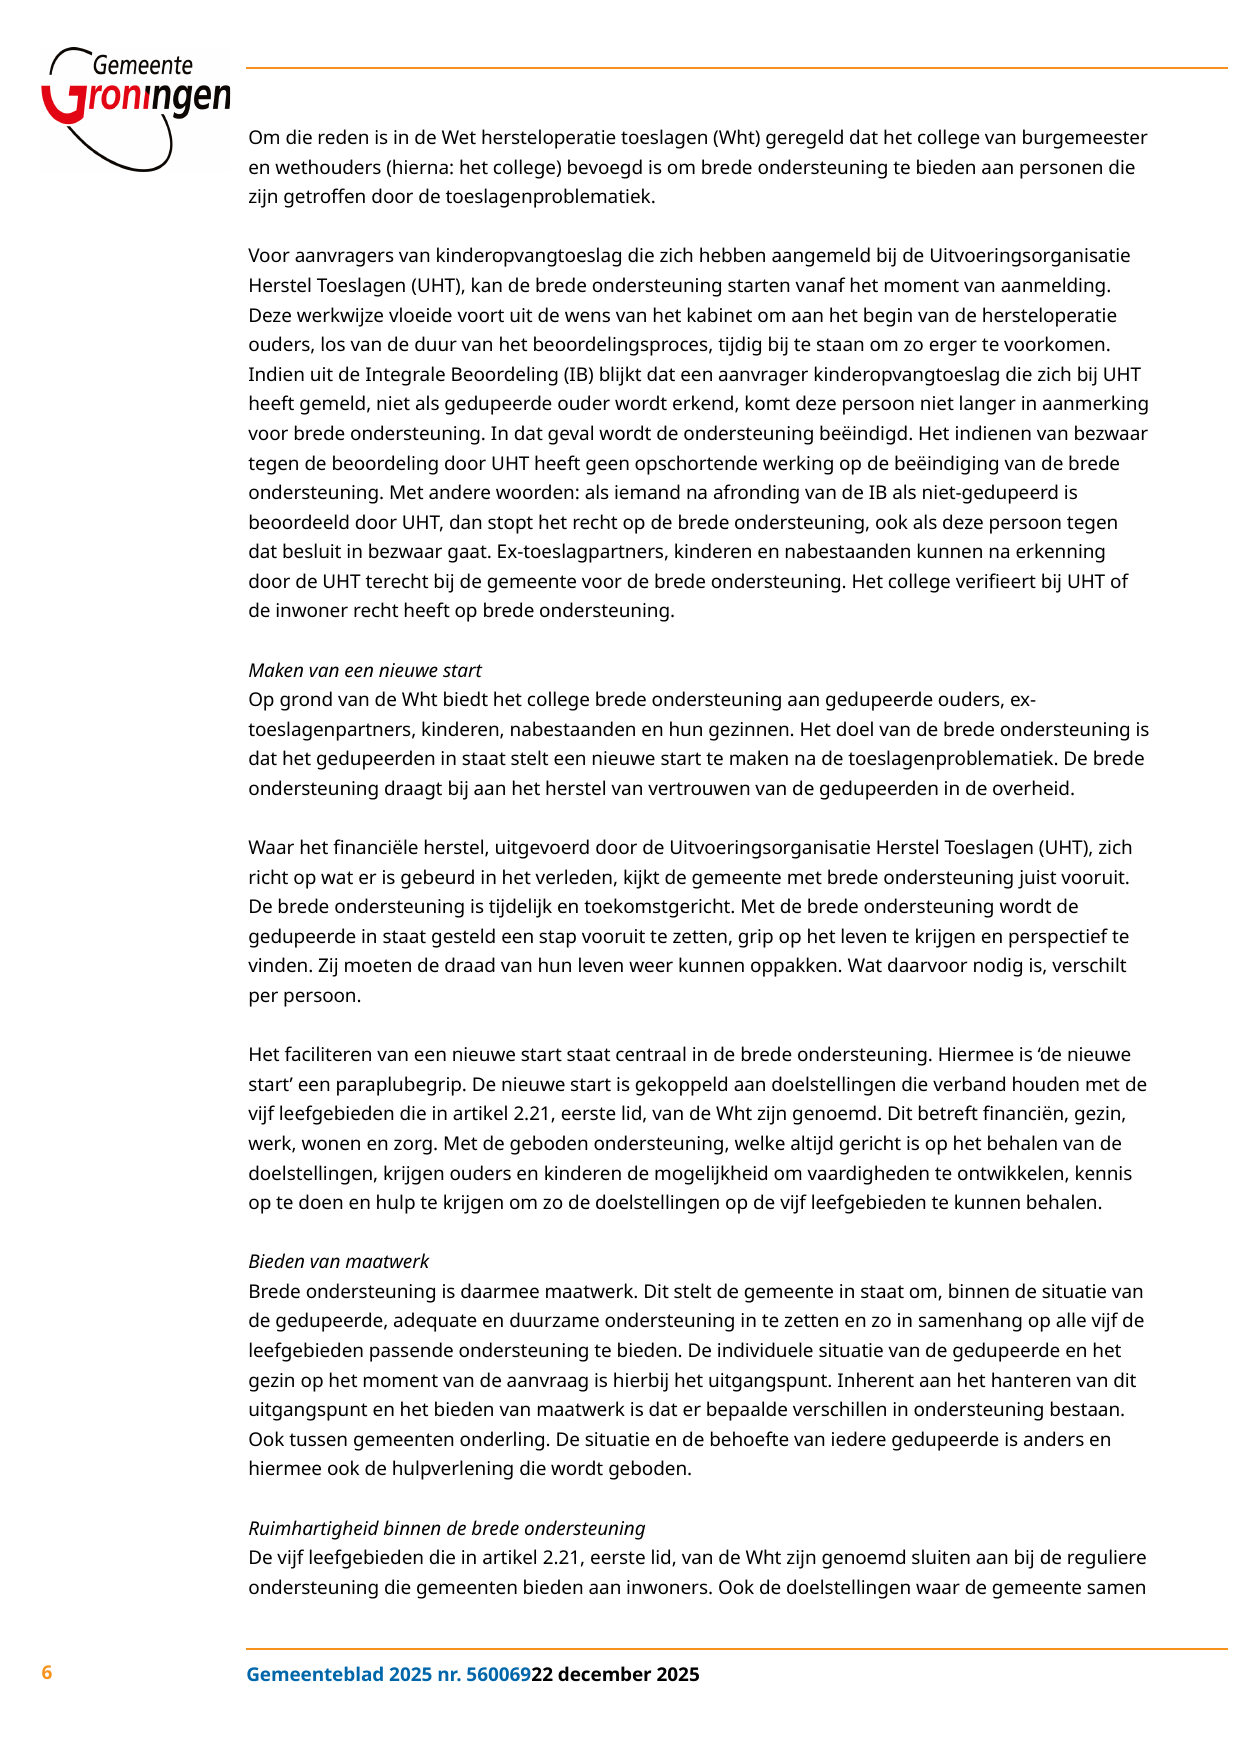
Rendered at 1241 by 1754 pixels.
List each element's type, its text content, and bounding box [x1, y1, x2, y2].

text Op grond van de Wht biedt het college brede ondersteuning aan gedupeerde ouders, ex-toeslagenpartners, kinderen, nabestaanden en hun gezinnen. Het doel van de brede ondersteuning is dat het gedupeerden in staat stelt een nieuwe start te maken na de toeslagenproblematiek. De brede ondersteuning draagt bij aan het herstel van vertrouwen van de gedupeerden in de overheid. [248, 686, 1152, 801]
text Waar het financiële herstel, uitgevoerd door de Uitvoeringsorganisatie Herstel Toeslagen (UHT), zich richt op wat er is gebeurd in het verleden, kijkt de gemeente met brede ondersteuning juist vooruit. De brede ondersteuning is tijdelijk en toekomstgericht. Met de brede ondersteuning wordt de gedupeerde in staat gesteld een stap vooruit te zetten, grip op het leven te krijgen en perspectief te vinden. Zij moeten de draad van hun leven weer kunnen oppakken. Wat daarvoor nodig is, verschilt per persoon. [248, 834, 1152, 1008]
text Om die reden is in de Wet hersteloperatie toeslagen (Wht) geregeld dat het college van burgemeester en wethouders (hierna: het college) bevoegd is om brede ondersteuning te bieden aan personen die zijn getroffen door de toeslagenproblematiek. [248, 124, 1152, 209]
text De vijf leefgebieden die in artikel 2.21, eerste lid, van de Wht zijn genoemd sluiten aan bij de reguliere ondersteuning die gemeenten bieden aan inwoners. Ook de doelstellingen waar de gemeente samen [248, 1544, 1152, 1600]
text Bieden van maatwerk [248, 1248, 1152, 1274]
text Voor aanvragers van kinderopvangtoeslag die zich hebben aangemeld bij de Uitvoeringsorganisatie Herstel Toeslagen (UHT), kan de brede ondersteuning starten vanaf het moment van aanmelding. Deze werkwijze vloeide voort uit de wens van het kabinet om aan het begin van de hersteloperatie ouders, los van de duur van het beoordelingsproces, tijdig bij te staan om zo erger te voorkomen. Indien uit de Integrale Beoordeling (IB) blijkt dat een aanvrager kinderopvangtoeslag die zich bij UHT heeft gemeld, niet als gedupeerde ouder wordt erkend, komt deze persoon niet langer in aanmerking voor brede ondersteuning. In dat geval wordt de ondersteuning beëindigd. Het indienen van bezwaar tegen de beoordeling door UHT heeft geen opschortende werking op de beëindiging van de brede ondersteuning. Met andere woorden: als iemand na afronding van de IB als niet-gedupeerd is beoordeeld door UHT, dan stopt het recht op de brede ondersteuning, ook als deze persoon tegen dat besluit in bezwaar gaat. Ex-toeslagpartners, kinderen en nabestaanden kunnen na erkenning door de UHT terecht bij de gemeente voor de brede ondersteuning. Het college verifieert bij UHT of de inwoner recht heeft op brede ondersteuning. [248, 243, 1152, 623]
picture [41, 47, 231, 172]
text Ruimhartigheid binnen de brede ondersteuning [248, 1515, 1152, 1541]
text Maken van een nieuwe start [248, 657, 1152, 683]
text Het faciliteren van een nieuwe start staat centraal in de brede ondersteuning. Hiermee is ‘de nieuwe start’ een paraplubegrip. De nieuwe start is gekoppeld aan doelstellingen die verband houden met de vijf leefgebieden die in artikel 2.21, eerste lid, van de Wht zijn genoemd. Dit betreft financiën, gezin, werk, wonen en zorg. Met de geboden ondersteuning, welke altijd gericht is op het behalen van de doelstellingen, krijgen ouders en kinderen de mogelijkheid om vaardigheden te ontwikkelen, kennis op te doen en hulp te krijgen om zo de doelstellingen op de vijf leefgebieden te kunnen behalen. [248, 1041, 1152, 1215]
text Brede ondersteuning is daarmee maatwerk. Dit stelt de gemeente in staat om, binnen de situatie van de gedupeerde, adequate en duurzame ondersteuning in te zetten en zo in samenhang op alle vijf de leefgebieden passende ondersteuning te bieden. De individuele situatie van de gedupeerde en het gezin op het moment van de aanvraag is hierbij het uitgangspunt. Inherent aan het hanteren van dit uitgangspunt en het bieden van maatwerk is dat er bepaalde verschillen in ondersteuning bestaan. Ook tussen gemeenten onderling. De situatie en de behoefte van iedere gedupeerde is anders en hiermee ook de hulpverlening die wordt geboden. [248, 1278, 1152, 1481]
